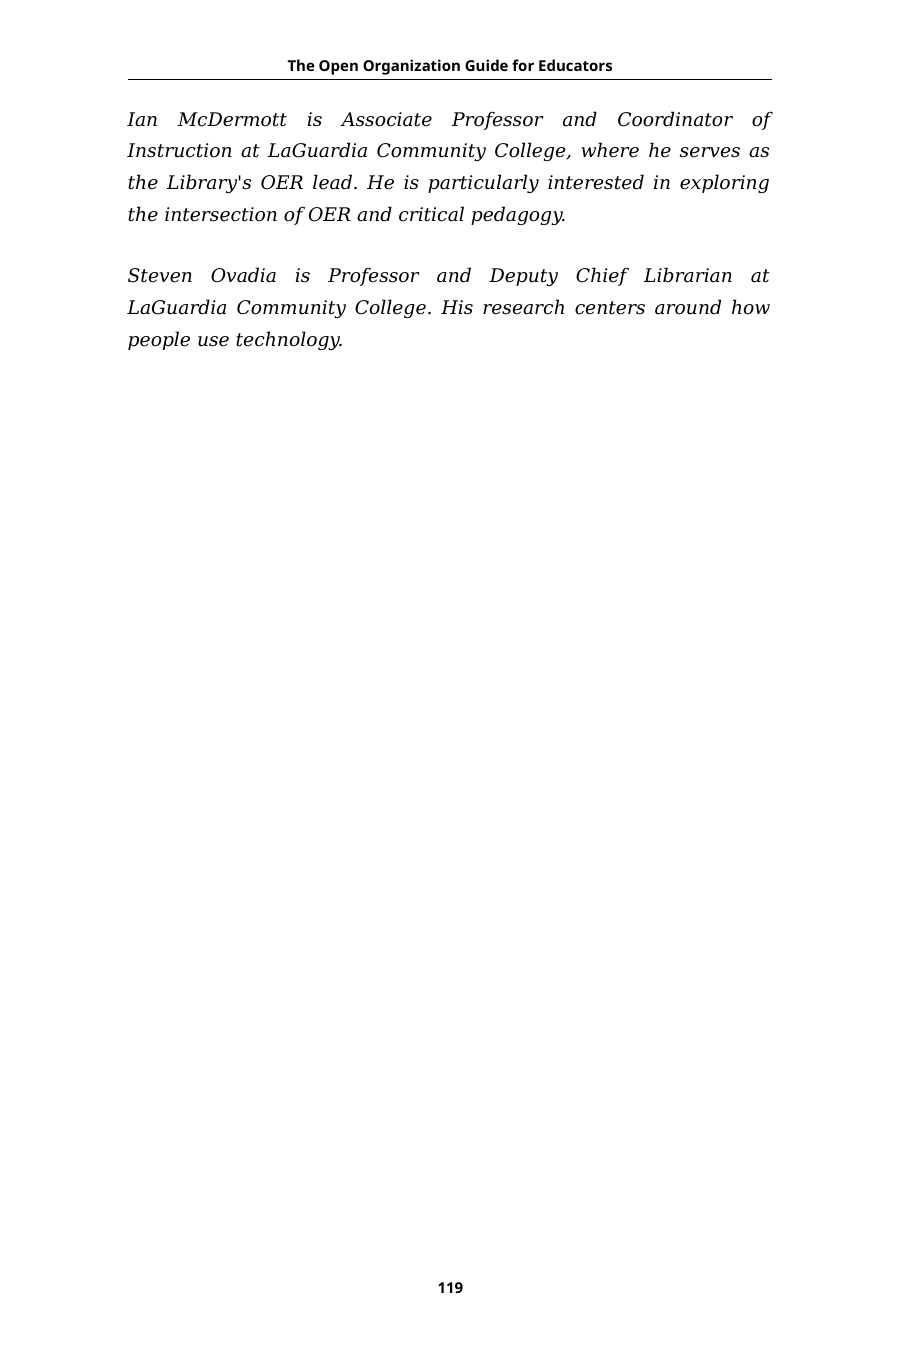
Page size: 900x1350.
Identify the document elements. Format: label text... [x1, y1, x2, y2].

text Steven Ovadia is Professor and Deputy Chief Librarian at LaGuardia Community College. His research centers around how people use technology. [127, 265, 772, 351]
text Ian McDermott is Associate Professor and Coordinator of Instruction at LaGuardia Community College, where he serves as the Library's OER lead. He is particularly interested in exploring the intersection of OER and critical pedagogy. [127, 109, 772, 226]
